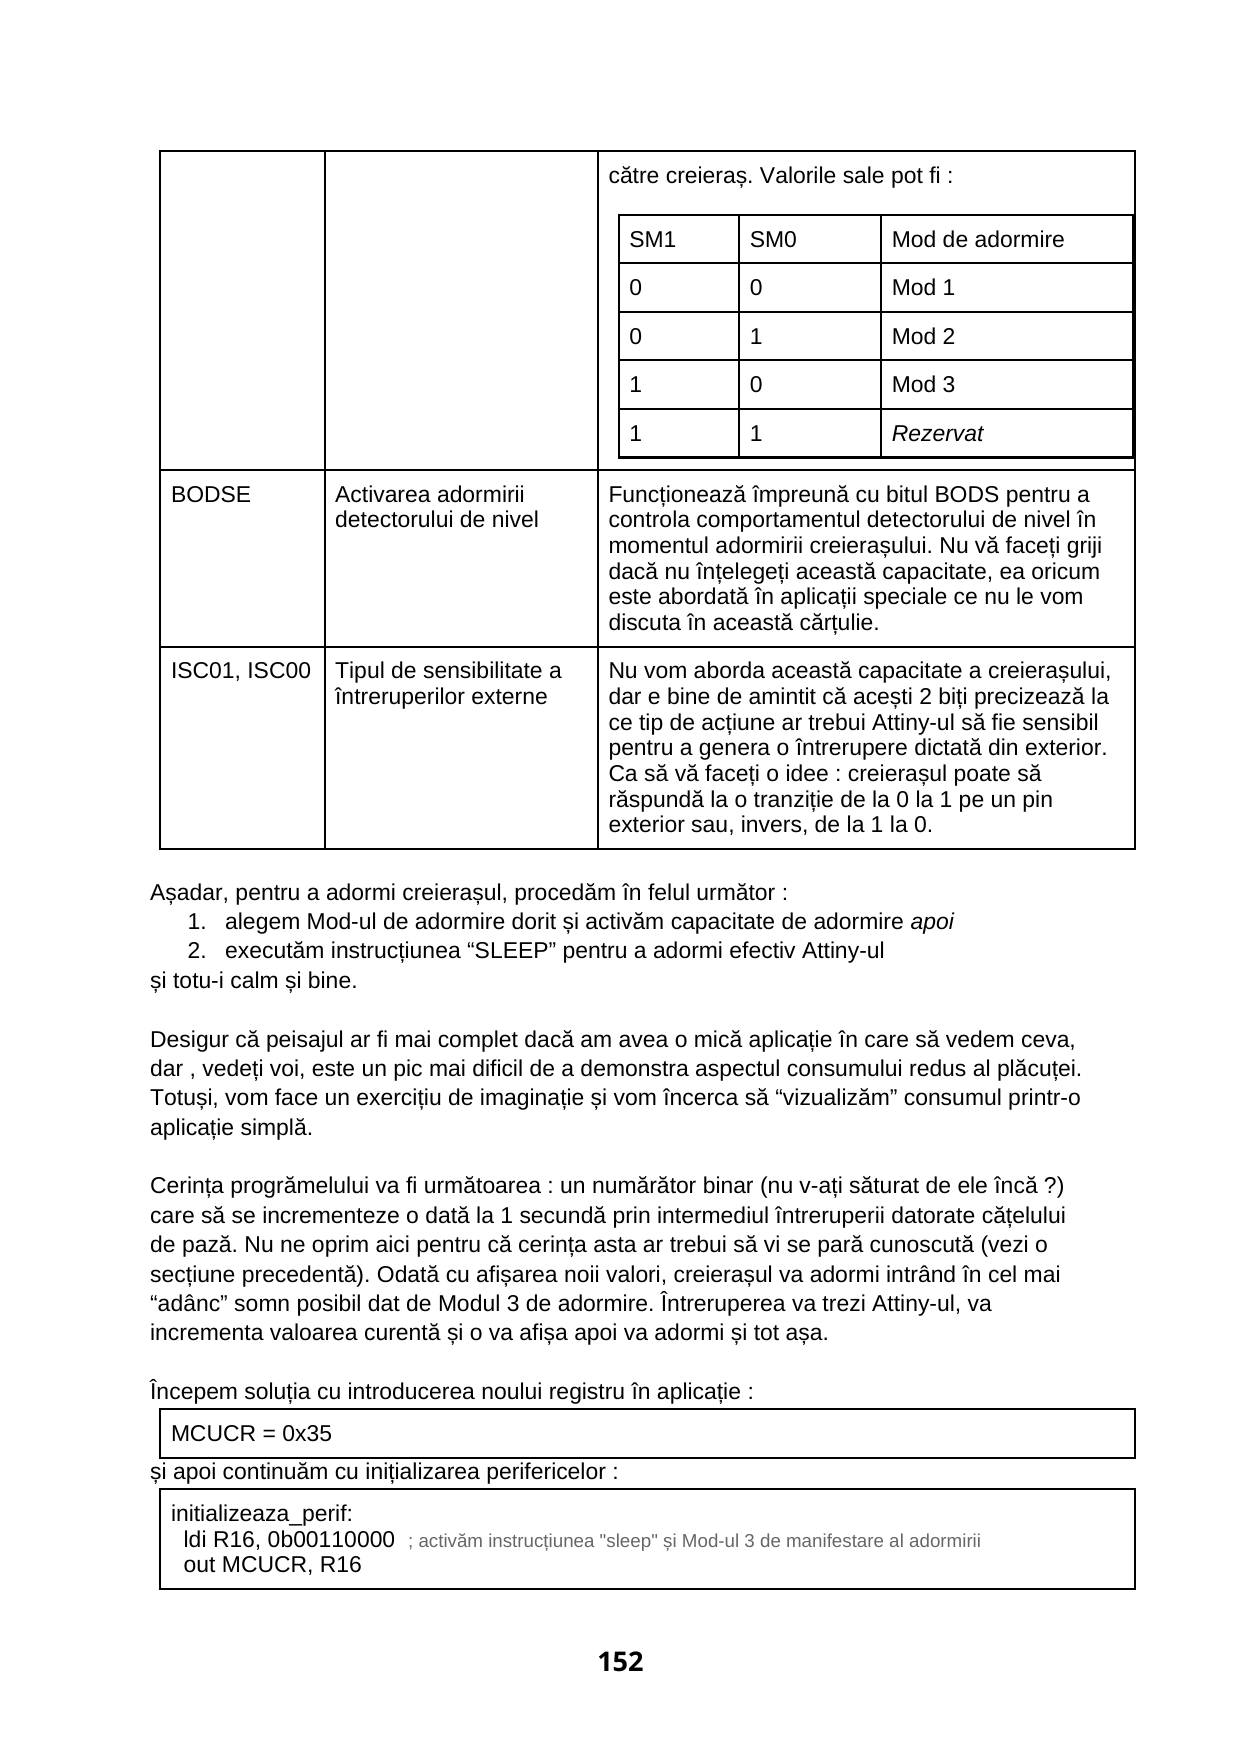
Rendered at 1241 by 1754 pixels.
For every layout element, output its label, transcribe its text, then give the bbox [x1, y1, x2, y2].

table_cell 0 [620, 264, 738, 311]
table_cell 0 [740, 361, 880, 408]
text și apoi continuăm cu inițializarea perifericelor : [150, 1459, 1091, 1484]
list executăm instrucțiunea “SLEEP” pentru a adormi efectiv Attiny-ul [187, 938, 1091, 964]
table_cell 1 [620, 361, 738, 408]
table_cell Rezervat [882, 410, 1132, 456]
table_header MCUCR = 0x35 [161, 1410, 1134, 1457]
table_cell Funcționează împreună cu bitul BODS pentru a controla comportamentul detectorului de nivel în momentul adormirii creierașului. Nu vă faceți griji dacă nu înțelegeți această capacitate, ea oricum este abordată în aplicații speciale ce nu le vom discuta în această cărțulie. [599, 471, 1134, 646]
text Începem soluția cu introducerea noului registru în aplicație : [150, 1379, 1091, 1404]
table_header initializeaza_perif: ldi R16, 0b00110000 ; activăm instrucțiunea "sleep" și Mod-ul 3 de manifestare al adormirii out MCUCR, R16 [161, 1490, 1134, 1588]
table_cell 0 [620, 313, 738, 359]
table_cell 1 [620, 410, 738, 456]
table_cell Mod 2 [882, 313, 1132, 359]
table_cell 0 [740, 264, 880, 311]
table_header SM0 [740, 216, 880, 262]
table_header Mod de adormire [882, 216, 1132, 262]
text Desigur că peisajul ar fi mai complet dacă am avea o mică aplicație în care să vedem ceva, dar , vedeți voi, este un pic mai dificil de a demonstra aspectul consumului redus al plăcuței. Totuși, vom face un exercițiu de imaginație și vom încerca să “vizualizăm” consumul printr-o aplicație simplă. [150, 1026, 1091, 1140]
text Așadar, pentru a adormi creierașul, procedăm în felul următor : [150, 879, 1091, 905]
table_cell Tipul de sensibilitate a întreruperilor externe [326, 648, 597, 848]
table_cell ISC01, ISC00 [161, 648, 324, 848]
table_cell [161, 152, 324, 469]
table_cell Mod 1 [882, 264, 1132, 311]
table_cell 1 [740, 410, 880, 456]
text Cerința progrămelului va fi următoarea : un numărător binar (nu v-ați săturat de ele încă ?) care să se incrementeze o dată la 1 secundă prin intermediul întreruperii datorate cățelului de pază. Nu ne oprim aici pentru că cerința asta ar trebui să vi se pară cunoscută (vezi o secțiune precedentă). Odată cu afișarea noii valori, creierașul va adormi intrând în cel mai “adânc” somn posibil dat de Modul 3 de adormire. Întreruperea va trezi Attiny-ul, va incrementa valoarea curentă și o va afișa apoi va adormi și tot așa. [150, 1173, 1091, 1346]
table_cell Nu vom aborda această capacitate a creierașului, dar e bine de amintit că acești 2 biți precizează la ce tip de acțiune ar trebui Attiny-ul să fie sensibil pentru a genera o întrerupere dictată din exterior. Ca să vă faceți o idee : creierașul poate să răspundă la o tranziție de la 0 la 1 pe un pin exterior sau, invers, de la 1 la 0. [599, 648, 1134, 848]
table_cell 1 [740, 313, 880, 359]
table_cell [326, 152, 597, 469]
table_cell Activarea adormirii detectorului de nivel [326, 471, 597, 646]
table_cell către creieraș. Valorile sale pot fi : [599, 152, 1134, 469]
text și totu-i calm și bine. [150, 968, 1091, 993]
table_cell BODSE [161, 471, 324, 646]
list alegem Mod-ul de adormire dorit și activăm capacitate de adormire apoi [187, 909, 1091, 934]
table_cell Mod 3 [882, 361, 1132, 408]
table_header SM1 [620, 216, 738, 262]
